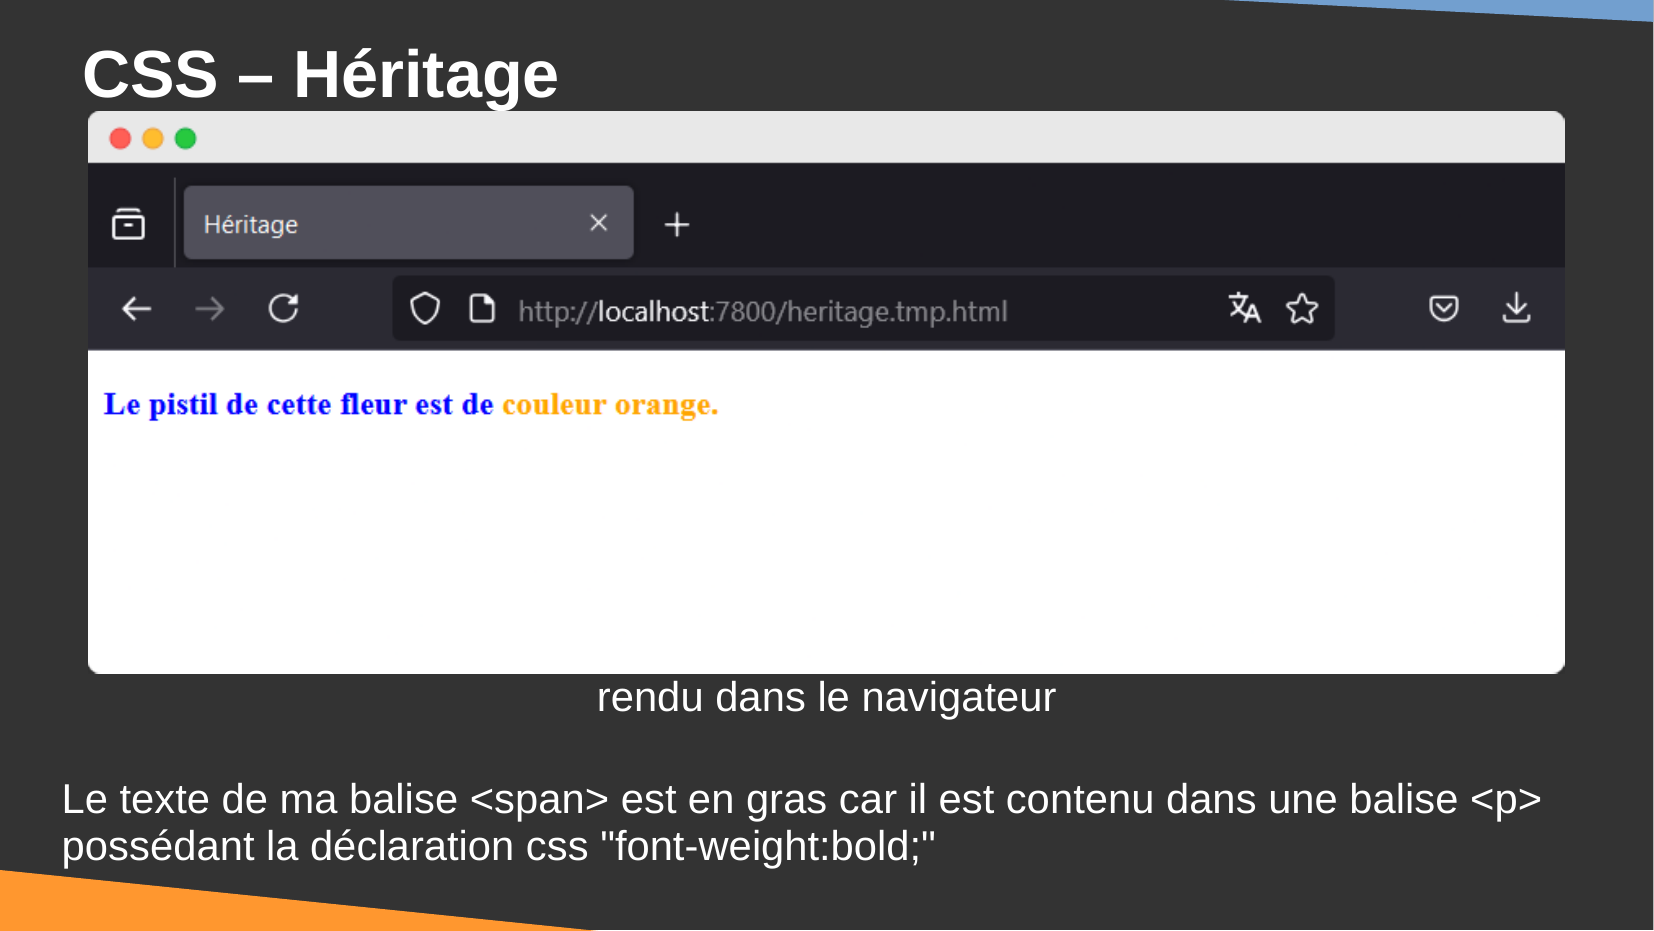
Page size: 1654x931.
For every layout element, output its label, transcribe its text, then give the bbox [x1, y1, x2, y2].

title Le texte de ma balise <span> est en gras car il est contenu dans une balise <p> possédant la déclaration css "font-weight:bold;" [61, 776, 1592, 892]
text_box [0, 869, 599, 931]
picture [88, 111, 1565, 674]
title CSS – Héritage [82, 37, 1571, 122]
title rendu dans le navigateur [94, 674, 1560, 721]
text_box [1224, 0, 1654, 22]
